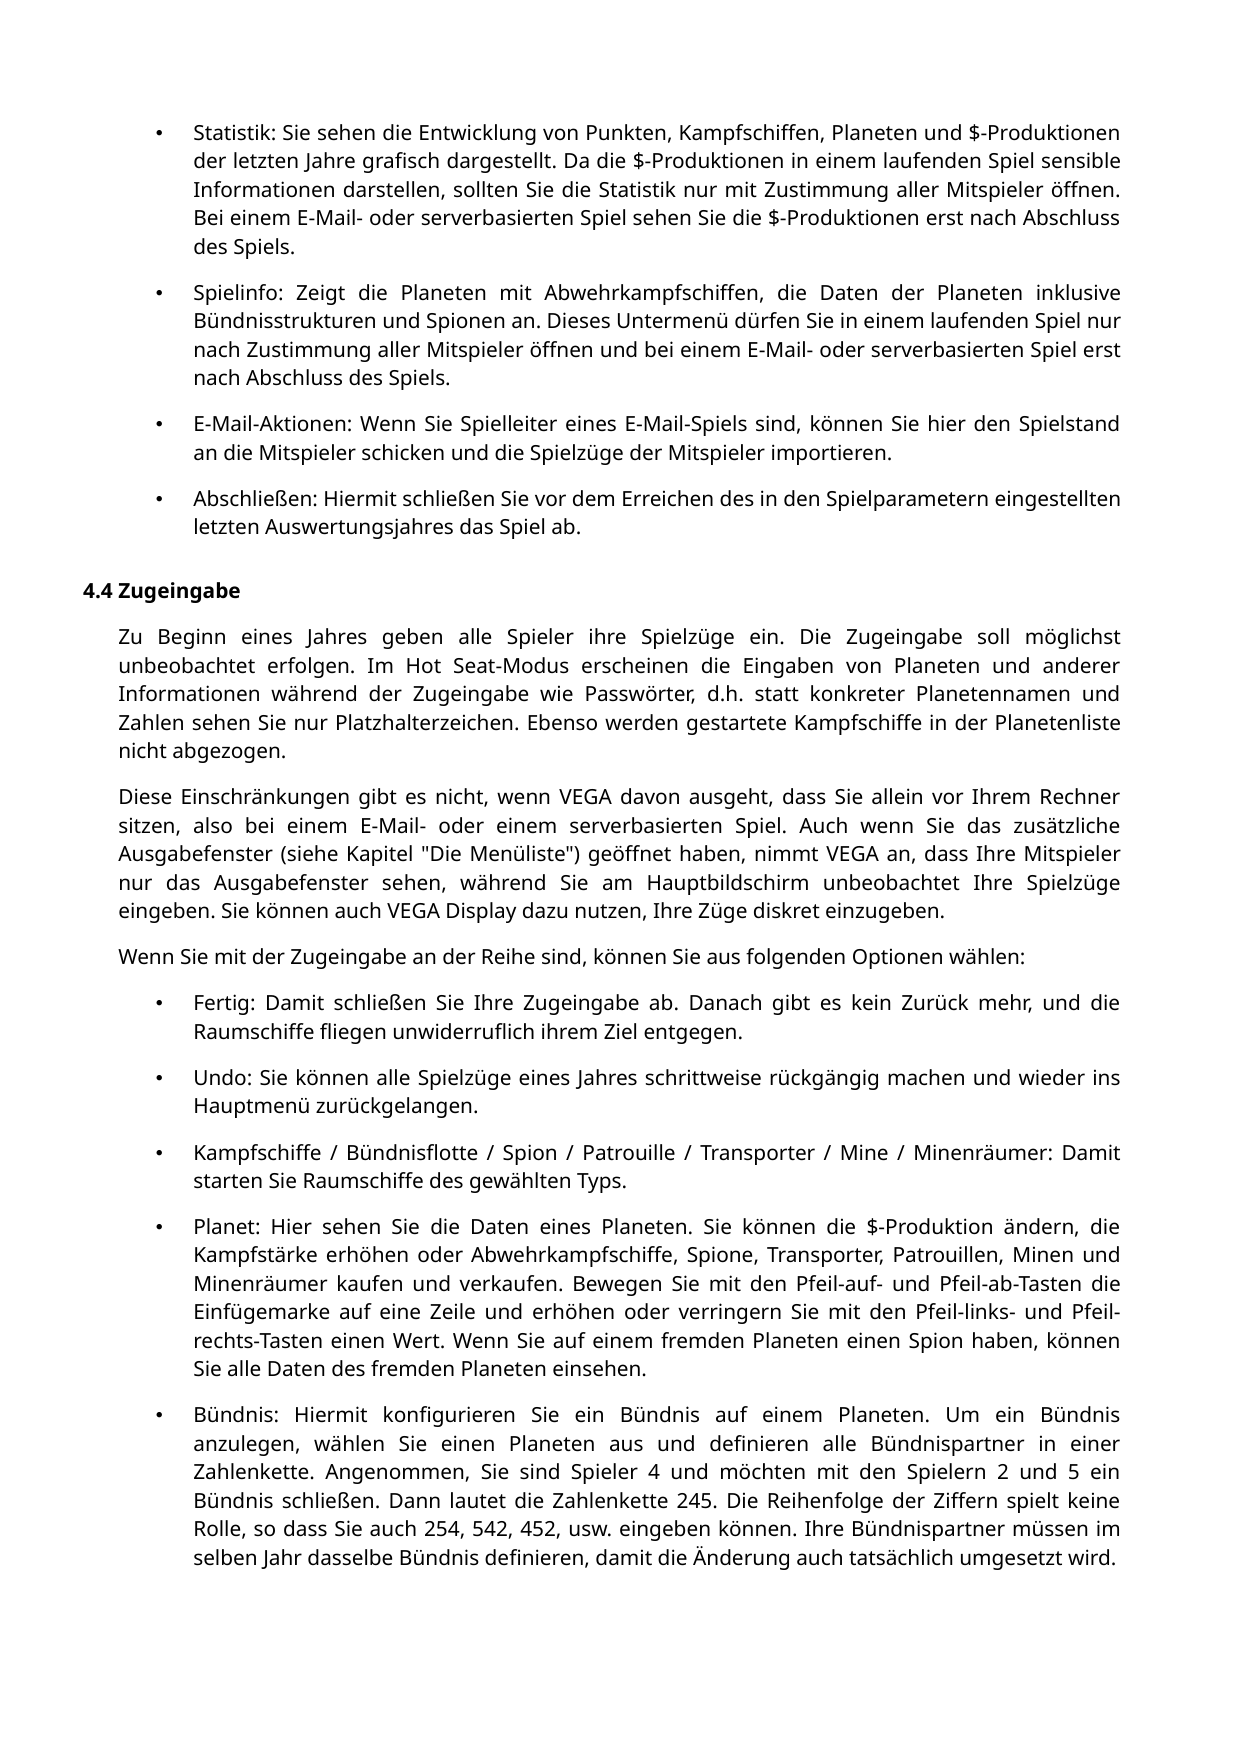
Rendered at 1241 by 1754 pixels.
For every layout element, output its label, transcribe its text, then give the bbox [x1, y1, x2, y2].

list Planet: Hier sehen Sie die Daten eines Planeten. Sie können die $-Produktion ändern, die Kampfstärke erhöhen oder Abwehrkampfschiffe, Spione, Transporter, Patrouillen, Minen und Minenräumer kaufen und verkaufen. Bewegen Sie mit den Pfeil-auf- und Pfeil-ab-Tasten die Einfügemarke auf eine Zeile und erhöhen oder verringern Sie mit den Pfeil-links- und Pfeil-rechts-Tasten einen Wert. Wenn Sie auf einem fremden Planeten einen Spion haben, können Sie alle Daten des fremden Planeten einsehen. [156, 1212, 1122, 1383]
list Spielinfo: Zeigt die Planeten mit Abwehrkampfschiffen, die Daten der Planeten inklusive Bündnisstrukturen und Spionen an. Dieses Untermenü dürfen Sie in einem laufenden Spiel nur nach Zustimmung aller Mitspieler öffnen und bei einem E-Mail- oder serverbasierten Spiel erst nach Abschluss des Spiels. [156, 278, 1122, 392]
list Kampfschiffe / Bündnisflotte / Spion / Patrouille / Transporter / Mine / Minenräumer: Damit starten Sie Raumschiffe des gewählten Typs. [156, 1138, 1122, 1194]
list Bündnis: Hiermit konfigurieren Sie ein Bündnis auf einem Planeten. Um ein Bündnis anzulegen, wählen Sie einen Planeten aus und definieren alle Bündnispartner in einer Zahlenkette. Angenommen, Sie sind Spieler 4 und möchten mit den Spielern 2 und 5 ein Bündnis schließen. Dann lautet die Zahlenkette 245. Die Reihenfolge der Ziffern spielt keine Rolle, so dass Sie auch 254, 542, 452, usw. eingeben können. Ihre Bündnispartner müssen im selben Jahr dasselbe Bündnis definieren, damit die Änderung auch tatsächlich umgesetzt wird. [156, 1401, 1122, 1571]
text Diese Einschränkungen gibt es nicht, wenn VEGA davon ausgeht, dass Sie allein vor Ihrem Rechner sitzen, also bei einem E-Mail- oder einem serverbasierten Spiel. Auch wenn Sie das zusätzliche Ausgabefenster (siehe Kapitel "Die Menüliste") geöffnet haben, nimmt VEGA an, dass Ihre Mitspieler nur das Ausgabefenster sehen, während Sie am Hauptbildschirm unbeobachtet Ihre Spielzüge eingeben. Sie können auch VEGA Display dazu nutzen, Ihre Züge diskret einzugeben. [118, 782, 1122, 924]
list E-Mail-Aktionen: Wenn Sie Spielleiter eines E-Mail-Spiels sind, können Sie hier den Spielstand an die Mitspieler schicken und die Spielzüge der Mitspieler importieren. [156, 409, 1122, 466]
text Zu Beginn eines Jahres geben alle Spieler ihre Spielzüge ein. Die Zugeingabe soll möglichst unbeobachtet erfolgen. Im Hot Seat-Modus erscheinen die Eingaben von Planeten und anderer Informationen während der Zugeingabe wie Passwörter, d.h. statt konkreter Planetennamen und Zahlen sehen Sie nur Platzhalterzeichen. Ebenso werden gestartete Kampfschiffe in der Planetenliste nicht abgezogen. [118, 622, 1122, 765]
subtitle Zugeingabe [118, 576, 1122, 605]
list Undo: Sie können alle Spielzüge eines Jahres schrittweise rückgängig machen und wieder ins Hauptmenü zurückgelangen. [156, 1063, 1122, 1120]
list Fertig: Damit schließen Sie Ihre Zugeingabe ab. Danach gibt es kein Zurück mehr, und die Raumschiffe fliegen unwiderruflich ihrem Ziel entgegen. [156, 988, 1122, 1045]
list Statistik: Sie sehen die Entwicklung von Punkten, Kampfschiffen, Planeten und $-Produktionen der letzten Jahre grafisch dargestellt. Da die $-Produktionen in einem laufenden Spiel sensible Informationen darstellen, sollten Sie die Statistik nur mit Zustimmung aller Mitspieler öffnen. Bei einem E-Mail- oder serverbasierten Spiel sehen Sie die $-Produktionen erst nach Abschluss des Spiels. [156, 118, 1122, 260]
list Abschließen: Hiermit schließen Sie vor dem Erreichen des in den Spielparametern eingestellten letzten Auswertungsjahres das Spiel ab. [156, 484, 1122, 541]
text Wenn Sie mit der Zugeingabe an der Reihe sind, können Sie aus folgenden Optionen wählen: [118, 942, 1122, 971]
